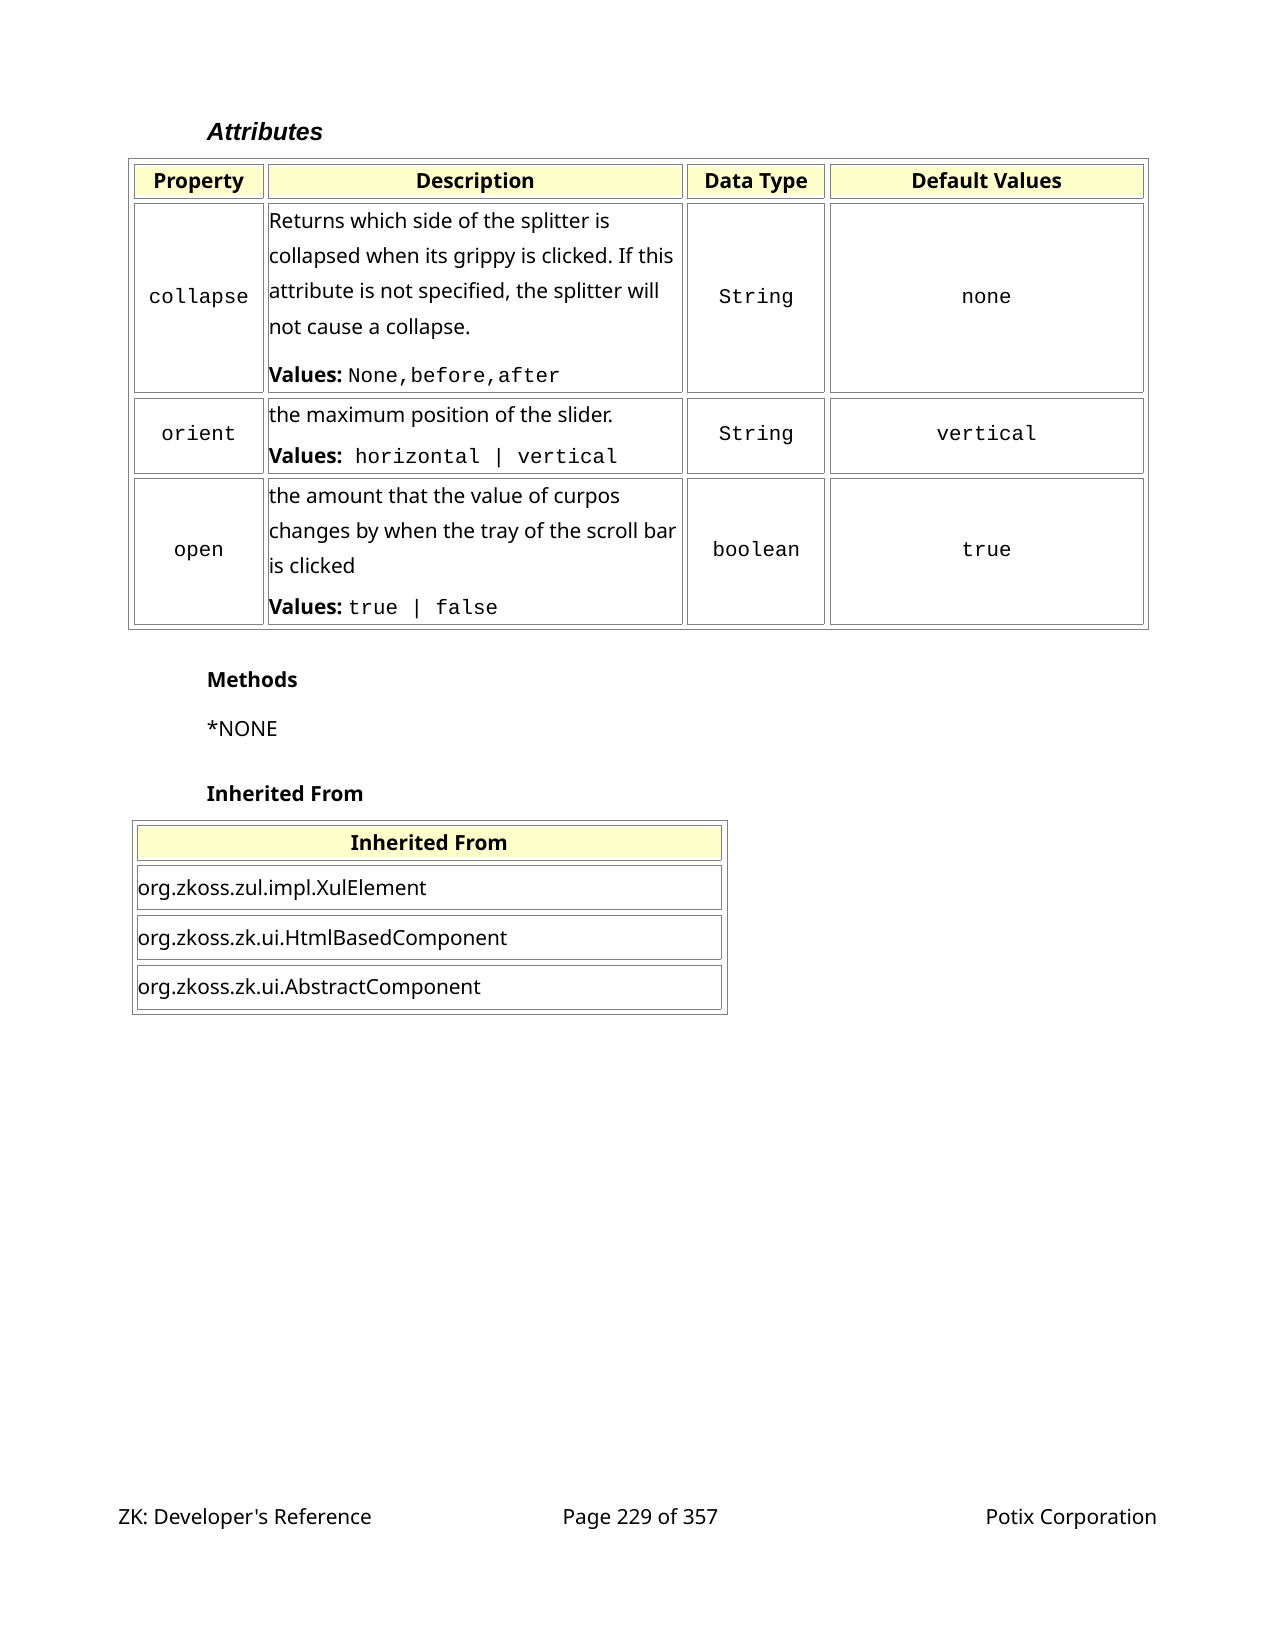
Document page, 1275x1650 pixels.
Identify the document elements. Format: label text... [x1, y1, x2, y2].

table_header Description [266, 159, 685, 198]
table_cell collapse [131, 198, 266, 392]
table_cell boolean [685, 473, 827, 623]
table_header Property [131, 159, 266, 198]
table_cell vertical [827, 392, 1146, 473]
subtitle Methods [207, 666, 1157, 694]
table_cell String [685, 392, 827, 473]
table_cell the maximum position of the slider. Values: horizontal | vertical [266, 392, 685, 473]
table_cell Returns which side of the splitter is collapsed when its grippy is clicked. If this attribute is not specified, the splitter will not cause a collapse. Values: None,before,after [266, 198, 685, 392]
table_cell open [131, 473, 266, 623]
table_cell org.zkoss.zk.ui.AbstractComponent [134, 959, 724, 1009]
table_cell org.zkoss.zul.impl.XulElement [134, 860, 724, 909]
table_header Data Type [685, 159, 827, 198]
subtitle Inherited From [207, 779, 1157, 808]
table_header Inherited From [134, 821, 724, 859]
text *NONE [207, 714, 1157, 743]
table_header Default Values [827, 159, 1146, 198]
table_cell true [827, 473, 1146, 623]
subtitle Attributes [207, 118, 1157, 146]
table_cell orient [131, 392, 266, 473]
table_cell the amount that the value of curpos changes by when the tray of the scroll bar is clicked Values: true | false [266, 473, 685, 623]
table_cell String [685, 198, 827, 392]
table_cell none [827, 198, 1146, 392]
table_cell org.zkoss.zk.ui.HtmlBasedComponent [134, 909, 724, 959]
